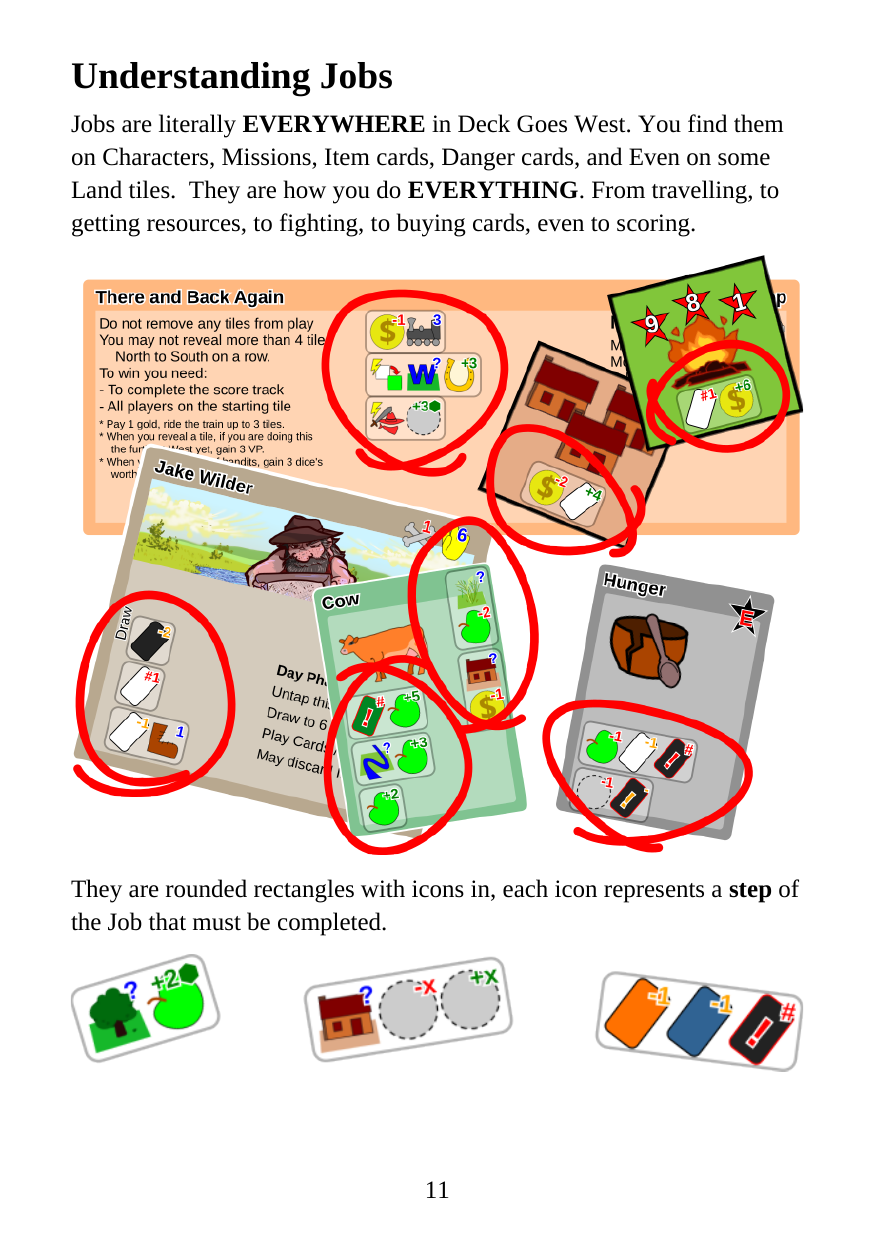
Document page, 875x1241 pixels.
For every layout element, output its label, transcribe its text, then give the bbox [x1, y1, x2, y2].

picture [70, 255, 804, 855]
text They are rounded rectangles with icons in, each icon represents a step of the Job that must be completed. [71, 874, 803, 935]
picture [70, 954, 804, 1072]
text Jobs are literally EVERYWHERE in Deck Goes West. You find them on Characters, Missions, Item cards, Danger cards, and Even on some Land tiles. They are how you do EVERYTHING. From travelling, to getting resources, to fighting, to buying cards, even to scoring. [71, 109, 803, 237]
subtitle Understanding Jobs [71, 53, 803, 96]
